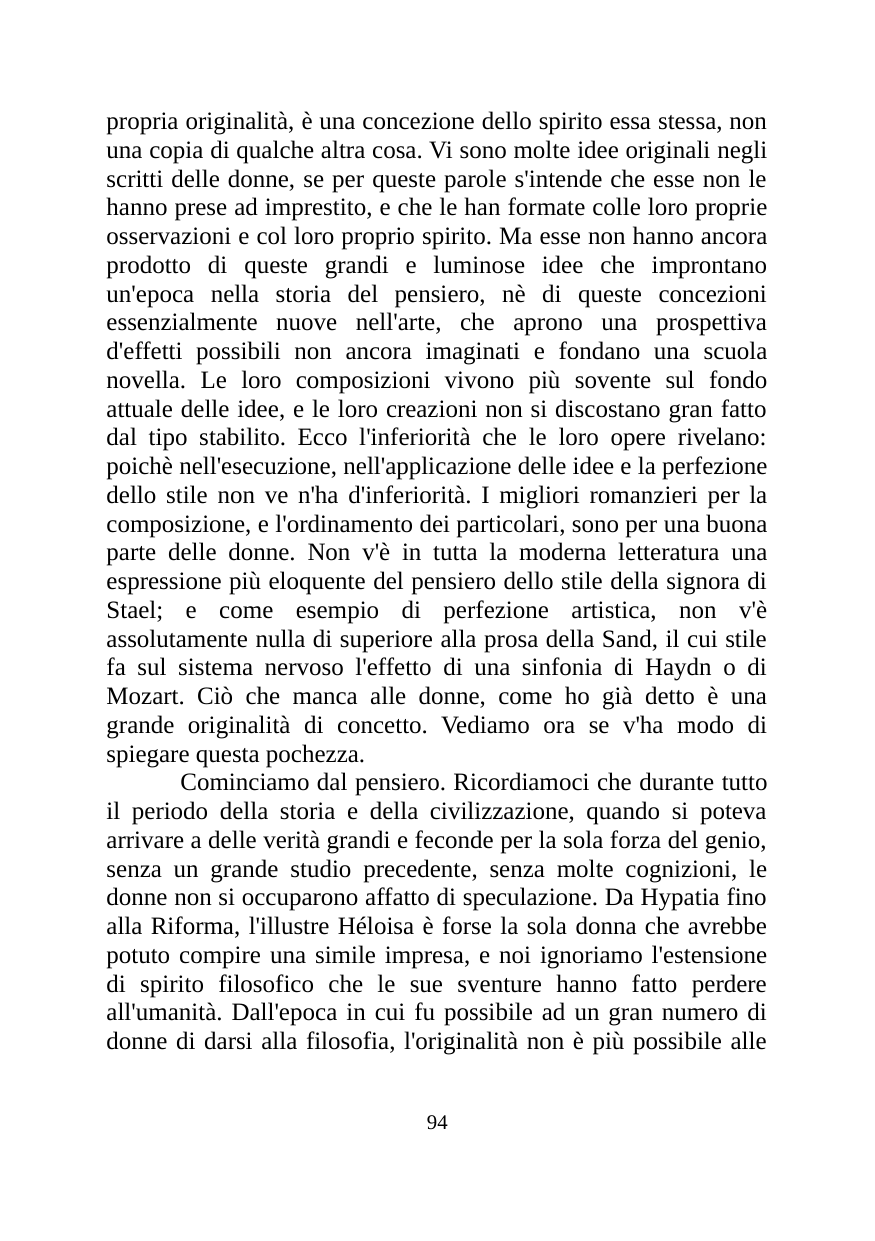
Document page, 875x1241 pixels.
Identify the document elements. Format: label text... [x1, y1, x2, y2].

text Cominciamo dal pensiero. Ricordiamoci che durante tutto il periodo della storia e della civilizzazione, quando si poteva arrivare a delle verità grandi e feconde per la sola forza del genio, senza un grande studio precedente, senza molte cognizioni, le donne non si occuparono affatto di speculazione. Da Hypatia fino alla Riforma, l'illustre Héloisa è forse la sola donna che avrebbe potuto compire una simile impresa, e noi ignoriamo l'estensione di spirito filosofico che le sue sventure hanno fatto perdere all'umanità. Dall'epoca in cui fu possibile ad un gran numero di donne di darsi alla filosofia, l'originalità non è più possibile alle [106, 767, 768, 1055]
text propria originalità, è una concezione dello spirito essa stessa, non una copia di qualche altra cosa. Vi sono molte idee originali negli scritti delle donne, se per queste parole s'intende che esse non le hanno prese ad imprestito, e che le han formate colle loro proprie osservazioni e col loro proprio spirito. Ma esse non hanno ancora prodotto di queste grandi e luminose idee che improntano un'epoca nella storia del pensiero, nè di queste concezioni essenzialmente nuove nell'arte, che aprono una prospettiva d'effetti possibili non ancora imaginati e fondano una scuola novella. Le loro composizioni vivono più sovente sul fondo attuale delle idee, e le loro creazioni non si discostano gran fatto dal tipo stabilito. Ecco l'inferiorità che le loro opere rivelano: poichè nell'esecuzione, nell'applicazione delle idee e la perfezione dello stile non ve n'ha d'inferiorità. I migliori romanzieri per la composizione, e l'ordinamento dei particolari, sono per una buona parte delle donne. Non v'è in tutta la moderna letteratura una espressione più eloquente del pensiero dello stile della signora di Stael; e come esempio di perfezione artistica, non v'è assolutamente nulla di superiore alla prosa della Sand, il cui stile fa sul sistema nervoso l'effetto di una sinfonia di Haydn o di Mozart. Ciò che manca alle donne, come ho già detto è una grande originalità di concetto. Vediamo ora se v'ha modo di spiegare questa pochezza. [106, 106, 768, 767]
